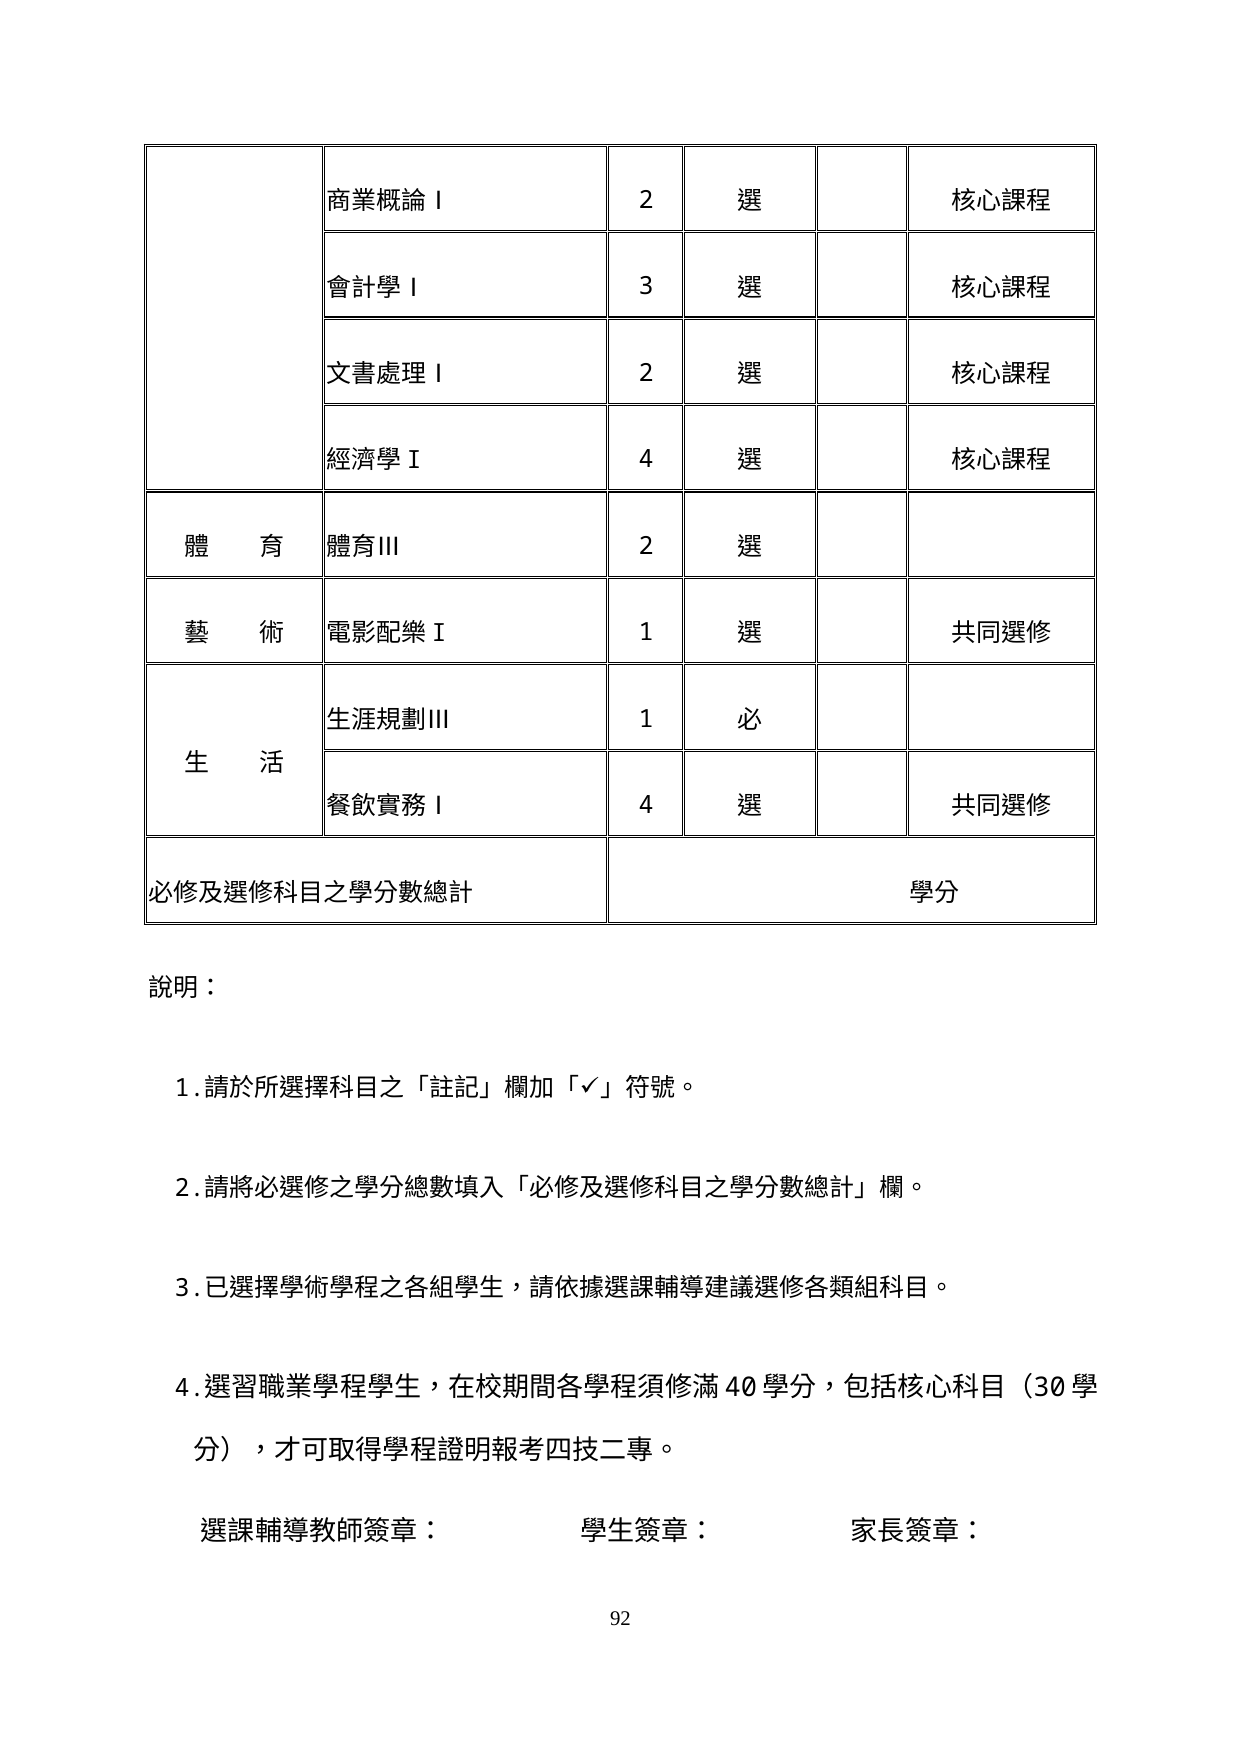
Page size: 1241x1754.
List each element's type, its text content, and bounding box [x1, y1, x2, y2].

table_cell 藝 術 [147, 579, 322, 662]
table_cell [818, 320, 906, 403]
table_cell [818, 579, 906, 662]
table_cell 2 [609, 493, 682, 576]
table_cell 餐飲實務Ⅰ [325, 752, 606, 835]
table_cell 核心課程 [909, 406, 1094, 489]
table_cell [818, 147, 906, 230]
text 3.已選擇學術學程之各組學生，請依據選課輔導建議選修各類組科目。 [118, 1243, 1122, 1306]
table_cell 選 [685, 406, 815, 489]
table_cell 核心課程 [909, 233, 1094, 316]
table_cell 4 [609, 406, 682, 489]
table_cell [818, 493, 906, 576]
table_cell 體 育 [147, 493, 322, 576]
table_cell 4 [609, 752, 682, 835]
table_cell [818, 752, 906, 835]
table_cell 共同選修 [909, 752, 1094, 835]
text 說明： [118, 943, 1122, 1006]
table_cell 核心課程 [909, 147, 1094, 230]
table_cell 選 [685, 493, 815, 576]
table_cell [909, 665, 1094, 749]
table_cell 經濟學I [325, 406, 606, 489]
table_cell 商業概論Ⅰ [325, 147, 606, 230]
table_cell [818, 665, 906, 749]
table_cell [818, 233, 906, 316]
text 選課輔導教師簽章： 學生簽章： 家長簽章： [168, 1487, 1122, 1550]
table_cell [818, 406, 906, 489]
table_cell 會計學Ⅰ [325, 233, 606, 316]
text 2.請將必選修之學分總數填入「必修及選修科目之學分數總計」欄。 [118, 1143, 1122, 1206]
table_cell 選 [685, 233, 815, 316]
table_cell 選 [685, 147, 815, 230]
table_cell 學分 [609, 838, 1094, 922]
table_cell 文書處理Ⅰ [325, 320, 606, 403]
table_cell 體育Ⅲ [325, 493, 606, 576]
table_cell 生 活 [147, 665, 322, 835]
table_cell 選 [685, 752, 815, 835]
table_cell [909, 493, 1094, 576]
table_cell 生涯規劃Ⅲ [325, 665, 606, 749]
text 1.請於所選擇科目之「註記」欄加「ü」符號。 [118, 1043, 1122, 1106]
text 4.選習職業學程學生，在校期間各學程須修滿40學分，包括核心科目（30學分），才可取得學程證明報考四技二專。 [174, 1343, 1122, 1468]
table_cell [147, 147, 322, 489]
table_cell 必修及選修科目之學分數總計 [147, 838, 606, 922]
table_cell 核心課程 [909, 320, 1094, 403]
table_cell 選 [685, 579, 815, 662]
table_cell 選 [685, 320, 815, 403]
table_cell 2 [609, 320, 682, 403]
table_cell 共同選修 [909, 579, 1094, 662]
table_cell 電影配樂I [325, 579, 606, 662]
table_cell 1 [609, 665, 682, 749]
table_cell 2 [609, 147, 682, 230]
table_cell 必 [685, 665, 815, 749]
table_cell 1 [609, 579, 682, 662]
table_cell 3 [609, 233, 682, 316]
